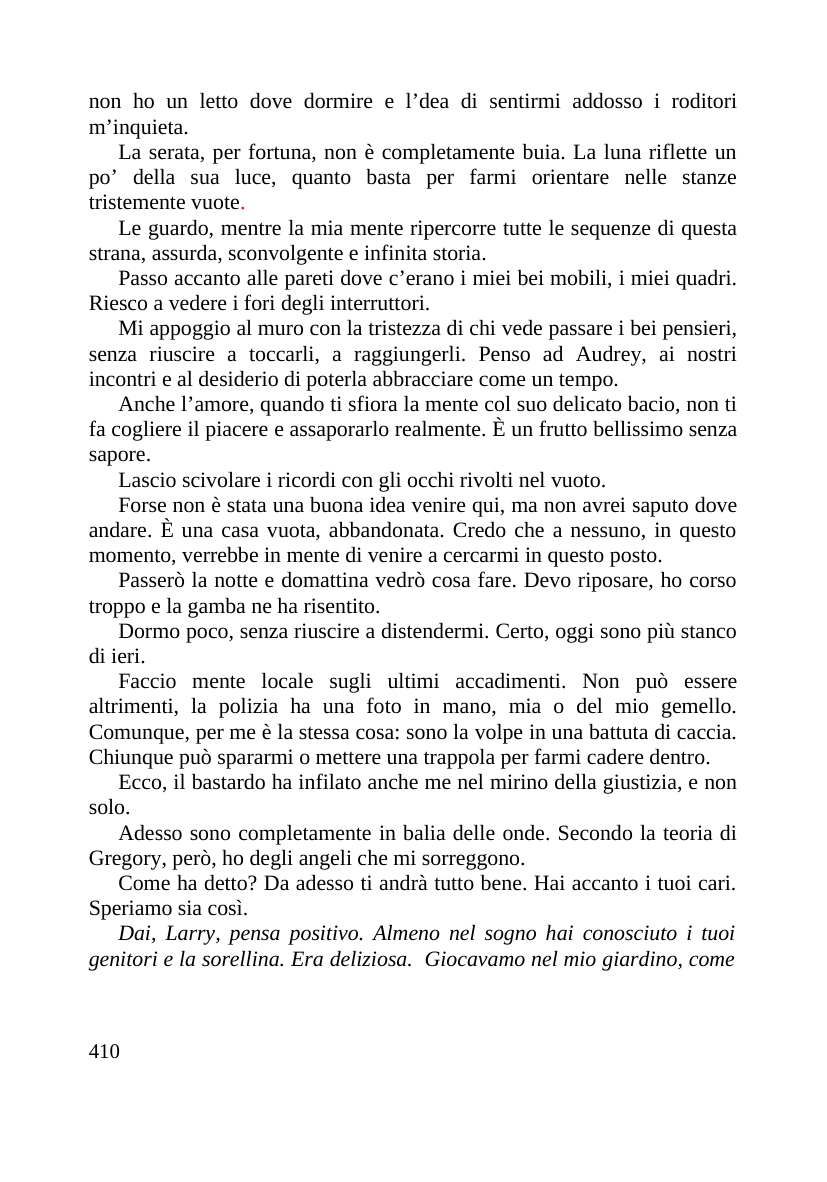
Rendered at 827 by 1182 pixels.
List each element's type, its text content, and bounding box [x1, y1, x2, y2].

text Passo accanto alle pareti dove c’erano i miei bei mobili, i miei quadri. Riesco a vedere i fori degli interruttori. [88, 265, 738, 315]
text Forse non è stata una buona idea venire qui, ma non avrei saputo dove andare. È una casa vuota, abbandonata. Credo che a nessuno, in questo momento, verrebbe in mente di venire a cercarmi in questo posto. [88, 492, 738, 567]
text Lascio scivolare i ricordi con gli occhi rivolti nel vuoto. [88, 467, 738, 492]
text non ho un letto dove dormire e l’dea di sentirmi addosso i roditori m’inquieta. [88, 88, 738, 139]
text Le guardo, mentre la mia mente ripercorre tutte le sequenze di questa strana, assurda, sconvolgente e infinita storia. [88, 214, 738, 265]
text Mi appoggio al muro con la tristezza di chi vede passare i bei pensieri, senza riuscire a toccarli, a raggiungerli. Penso ad Audrey, ai nostri incontri e al desiderio di poterla abbracciare come un tempo. [88, 315, 738, 391]
text Anche l’amore, quando ti sfiora la mente col suo delicato bacio, non ti fa cogliere il piacere e assaporarlo realmente. È un frutto bellissimo senza sapore. [88, 391, 738, 467]
text Come ha detto? Da adesso ti andrà tutto bene. Hai accanto i tuoi cari. Speriamo sia così. [88, 870, 738, 920]
text Passerò la notte e domattina vedrò cosa fare. Devo riposare, ho corso troppo e la gamba ne ha risentito. [88, 567, 738, 618]
text Adesso sono completamente in balia delle onde. Secondo la teoria di Gregory, però, ho degli angeli che mi sorreggono. [88, 819, 738, 870]
text La serata, per fortuna, non è completamente buia. La luna riflette un po’ della sua luce, quanto basta per farmi orientare nelle stanze tristemente vuote. [88, 139, 738, 214]
text Dormo poco, senza riuscire a distendermi. Certo, oggi sono più stanco di ieri. [88, 618, 738, 668]
text Dai, Larry, pensa positivo. Almeno nel sogno hai conosciuto i tuoi genitori e la sorellina. Era deliziosa. Giocavamo nel mio giardino, come [88, 920, 738, 971]
text Ecco, il bastardo ha infilato anche me nel mirino della giustizia, e non solo. [88, 769, 738, 819]
text Faccio mente locale sugli ultimi accadimenti. Non può essere altrimenti, la polizia ha una foto in mano, mia o del mio gemello. Comunque, per me è la stessa cosa: sono la volpe in una battuta di caccia. Chiunque può spararmi o mettere una trappola per farmi cadere dentro. [88, 668, 738, 769]
